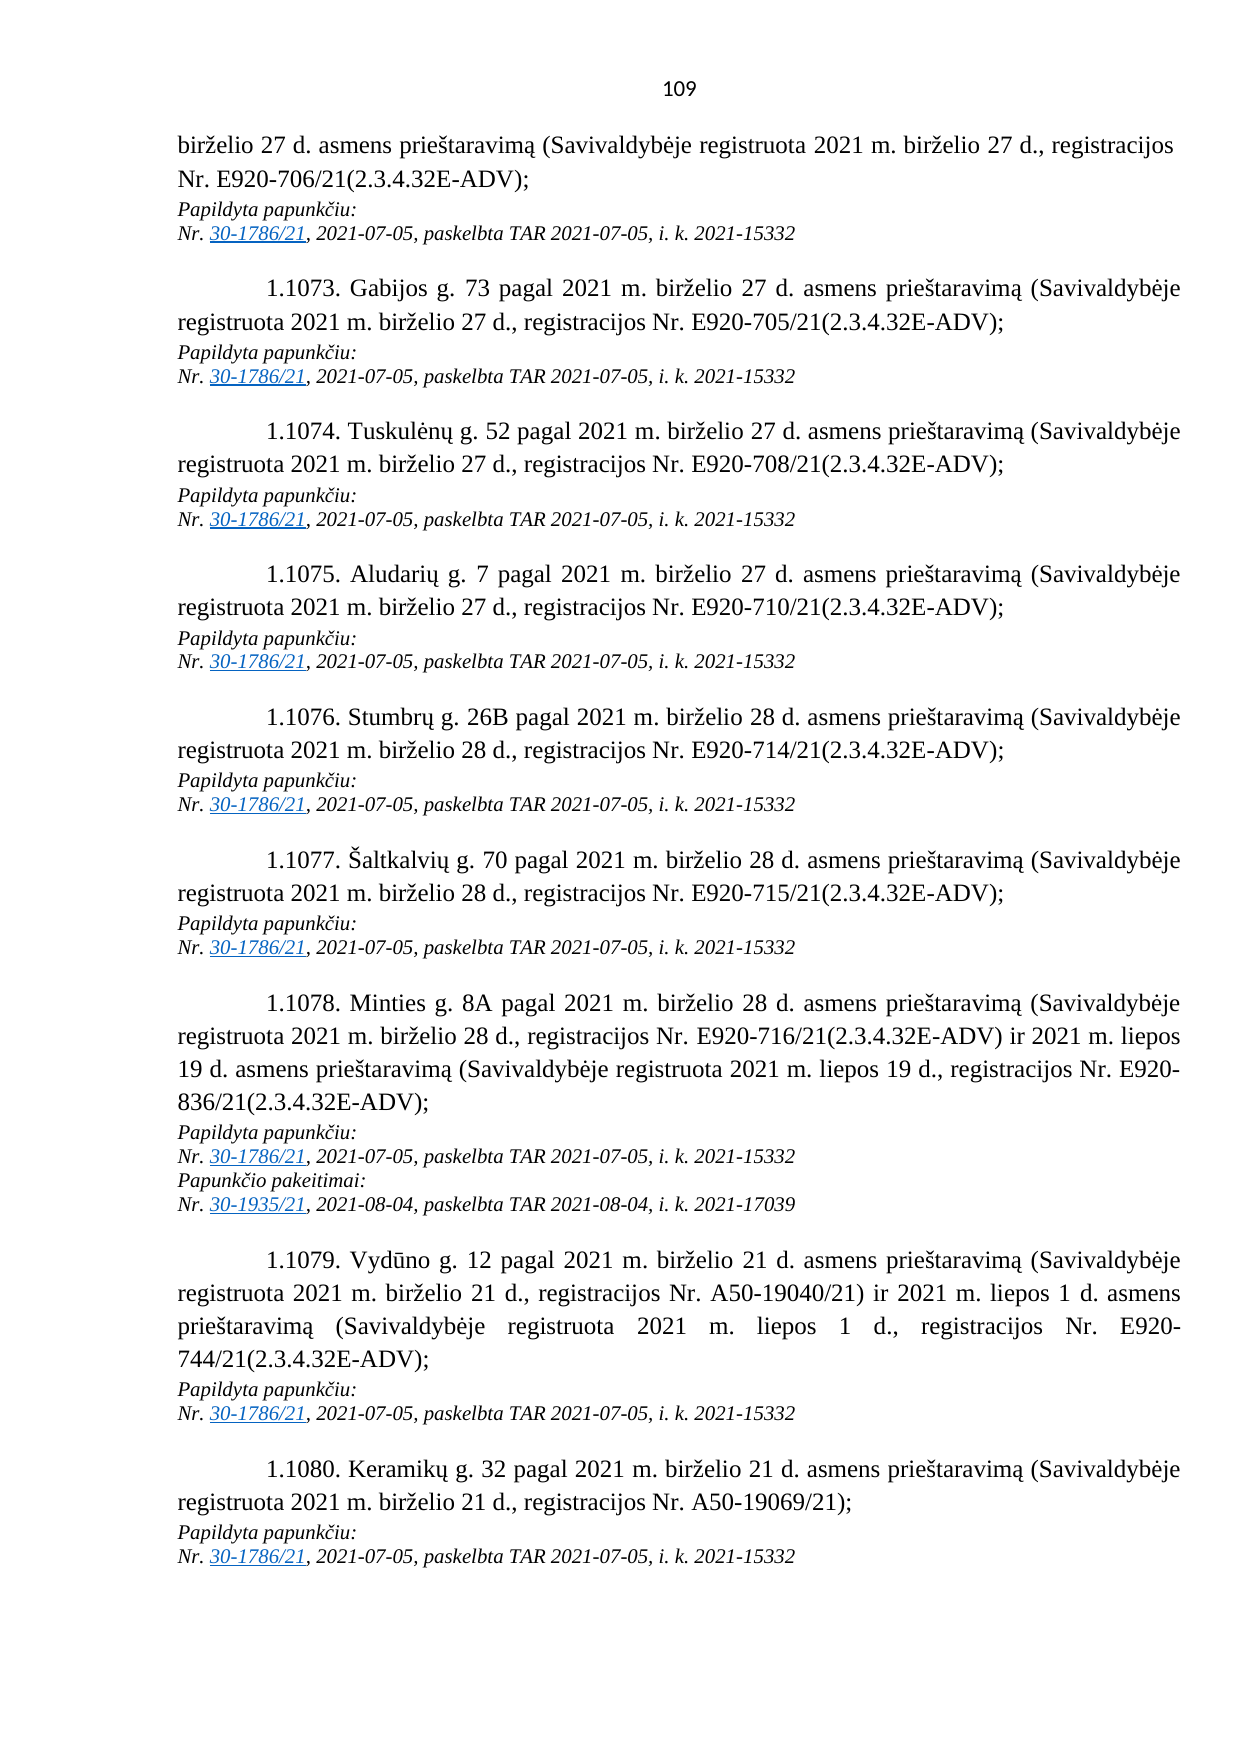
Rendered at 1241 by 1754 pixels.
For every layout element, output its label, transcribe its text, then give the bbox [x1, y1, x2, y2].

text 1.1077. Šaltkalvių g. 70 pagal 2021 m. birželio 28 d. asmens prieštaravimą (Savivaldybėje registruota 2021 m. birželio 28 d., registracijos Nr. E920-715/21(2.3.4.32E-ADV); [177, 845, 1181, 907]
text Nr. 30-1786/21, 2021-07-05, paskelbta TAR 2021-07-05, i. k. 2021-15332 [177, 221, 1181, 245]
text Nr. 30-1786/21, 2021-07-05, paskelbta TAR 2021-07-05, i. k. 2021-15332 [177, 649, 1181, 673]
text Papunkčio pakeitimai: [177, 1168, 1181, 1192]
text Nr. 30-1786/21, 2021-07-05, paskelbta TAR 2021-07-05, i. k. 2021-15332 [177, 935, 1181, 959]
text Nr. 30-1786/21, 2021-07-05, paskelbta TAR 2021-07-05, i. k. 2021-15332 [177, 507, 1181, 531]
text Papildyta papunkčiu: [177, 339, 1181, 364]
text 1.1076. Stumbrų g. 26B pagal 2021 m. birželio 28 d. asmens prieštaravimą (Savivaldybėje registruota 2021 m. birželio 28 d., registracijos Nr. E920-714/21(2.3.4.32E-ADV); [177, 702, 1181, 764]
text Nr. 30-1786/21, 2021-07-05, paskelbta TAR 2021-07-05, i. k. 2021-15332 [177, 364, 1181, 388]
text Nr. 30-1786/21, 2021-07-05, paskelbta TAR 2021-07-05, i. k. 2021-15332 [177, 792, 1181, 816]
text Papildyta papunkčiu: [177, 1377, 1181, 1401]
text birželio 27 d. asmens prieštaravimą (Savivaldybėje registruota 2021 m. birželio 27 d., registracijos Nr. E920-706/21(2.3.4.32E-ADV); [177, 131, 1181, 192]
text Papildyta papunkčiu: [177, 1520, 1181, 1544]
text Nr. 30-1786/21, 2021-07-05, paskelbta TAR 2021-07-05, i. k. 2021-15332 [177, 1144, 1181, 1168]
text Nr. 30-1786/21, 2021-07-05, paskelbta TAR 2021-07-05, i. k. 2021-15332 [177, 1544, 1181, 1568]
text Papildyta papunkčiu: [177, 197, 1181, 221]
text Papildyta papunkčiu: [177, 768, 1181, 792]
text Papildyta papunkčiu: [177, 625, 1181, 649]
text Papildyta papunkčiu: [177, 911, 1181, 935]
text 1.1079. Vydūno g. 12 pagal 2021 m. birželio 21 d. asmens prieštaravimą (Savivaldybėje registruota 2021 m. birželio 21 d., registracijos Nr. A50-19040/21) ir 2021 m. liepos 1 d. asmens prieštaravimą (Savivaldybėje registruota 2021 m. liepos 1 d., registracijos Nr. E920-744/21(2.3.4.32E-ADV); [177, 1245, 1181, 1373]
text 1.1078. Minties g. 8A pagal 2021 m. birželio 28 d. asmens prieštaravimą (Savivaldybėje registruota 2021 m. birželio 28 d., registracijos Nr. E920-716/21(2.3.4.32E-ADV) ir 2021 m. liepos 19 d. asmens prieštaravimą (Savivaldybėje registruota 2021 m. liepos 19 d., registracijos Nr. E920-836/21(2.3.4.32E-ADV); [177, 988, 1181, 1116]
text 1.1080. Keramikų g. 32 pagal 2021 m. birželio 21 d. asmens prieštaravimą (Savivaldybėje registruota 2021 m. birželio 21 d., registracijos Nr. A50-19069/21); [177, 1454, 1181, 1516]
text Papildyta papunkčiu: [177, 1120, 1181, 1144]
text Nr. 30-1935/21, 2021-08-04, paskelbta TAR 2021-08-04, i. k. 2021-17039 [177, 1192, 1181, 1216]
text 1.1073. Gabijos g. 73 pagal 2021 m. birželio 27 d. asmens prieštaravimą (Savivaldybėje registruota 2021 m. birželio 27 d., registracijos Nr. E920-705/21(2.3.4.32E-ADV); [177, 273, 1181, 335]
text 1.1074. Tuskulėnų g. 52 pagal 2021 m. birželio 27 d. asmens prieštaravimą (Savivaldybėje registruota 2021 m. birželio 27 d., registracijos Nr. E920-708/21(2.3.4.32E-ADV); [177, 416, 1181, 478]
text Nr. 30-1786/21, 2021-07-05, paskelbta TAR 2021-07-05, i. k. 2021-15332 [177, 1401, 1181, 1425]
text 1.1075. Aludarių g. 7 pagal 2021 m. birželio 27 d. asmens prieštaravimą (Savivaldybėje registruota 2021 m. birželio 27 d., registracijos Nr. E920-710/21(2.3.4.32E-ADV); [177, 559, 1181, 621]
text Papildyta papunkčiu: [177, 482, 1181, 507]
